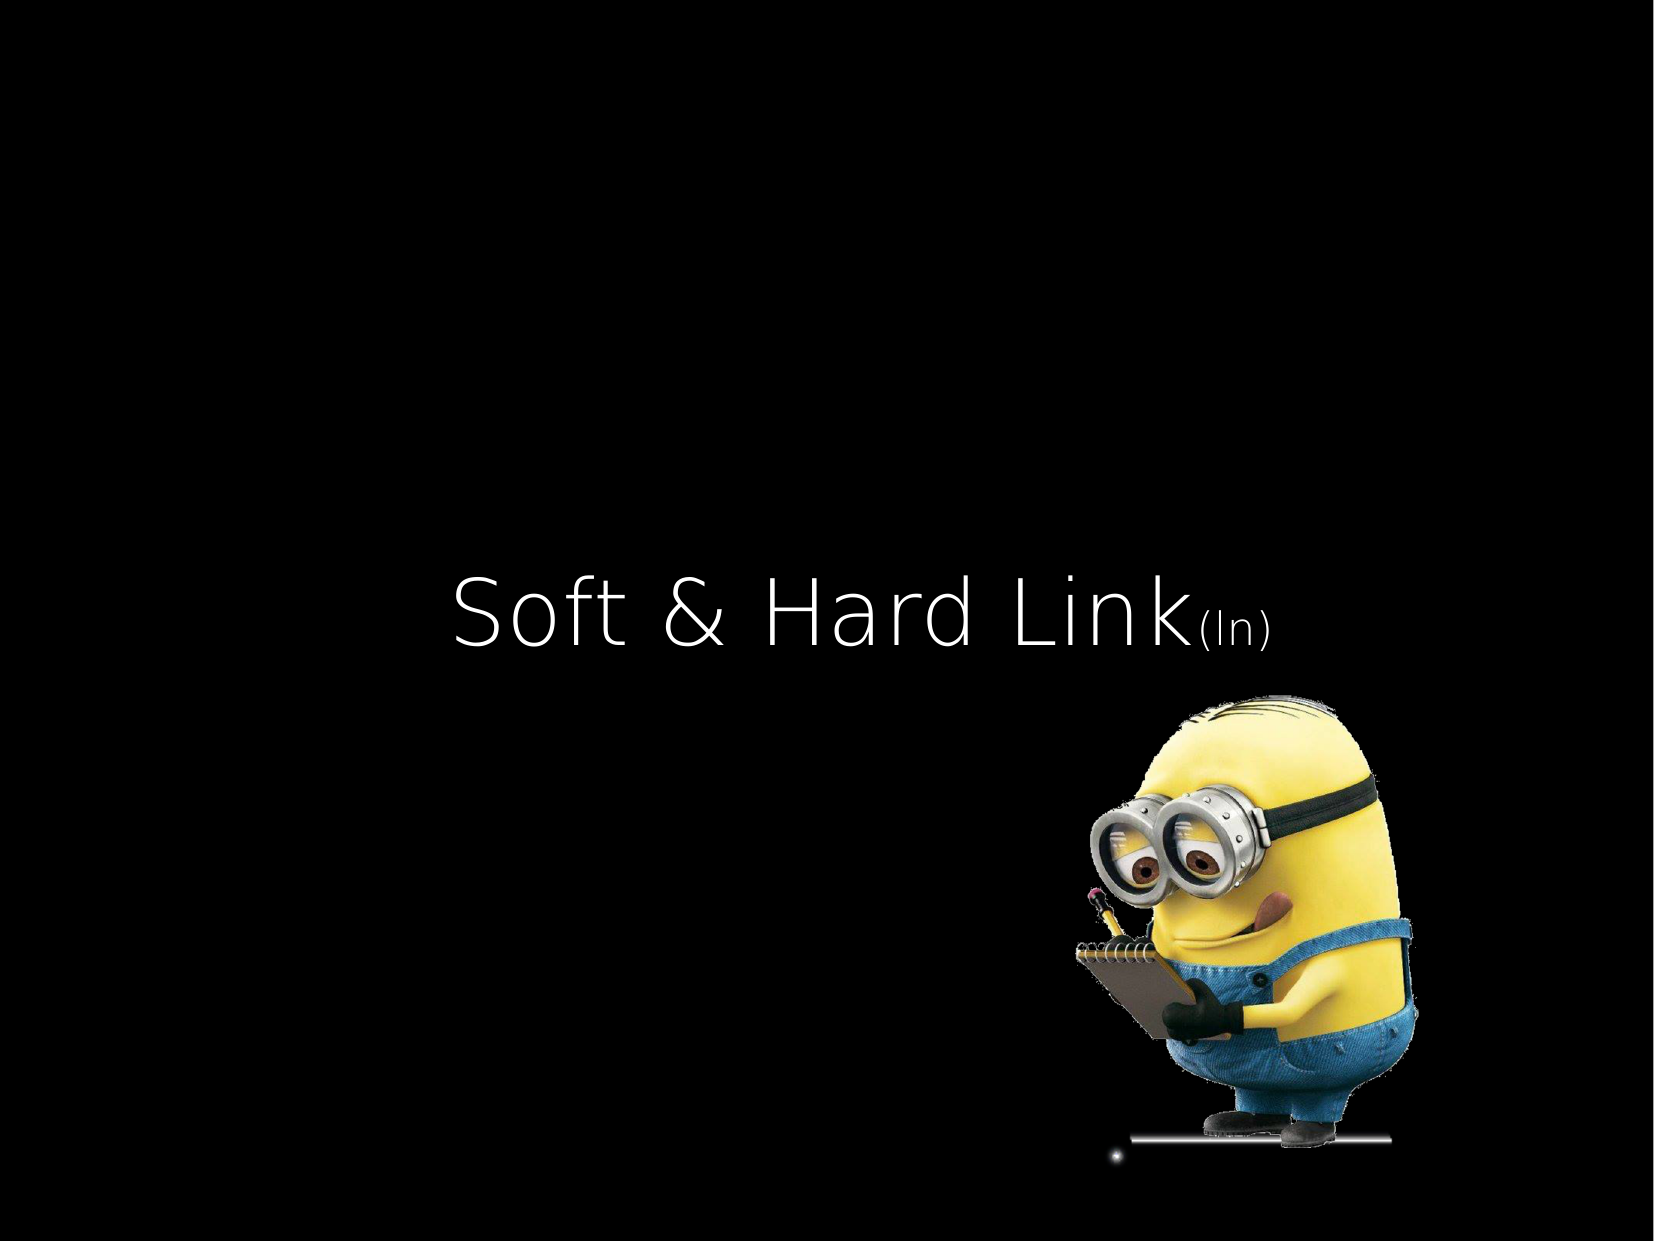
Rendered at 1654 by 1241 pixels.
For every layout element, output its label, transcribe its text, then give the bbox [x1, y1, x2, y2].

title Soft & Hard Link(ln) [116, 510, 1606, 718]
picture [0, 0, 1654, 1241]
